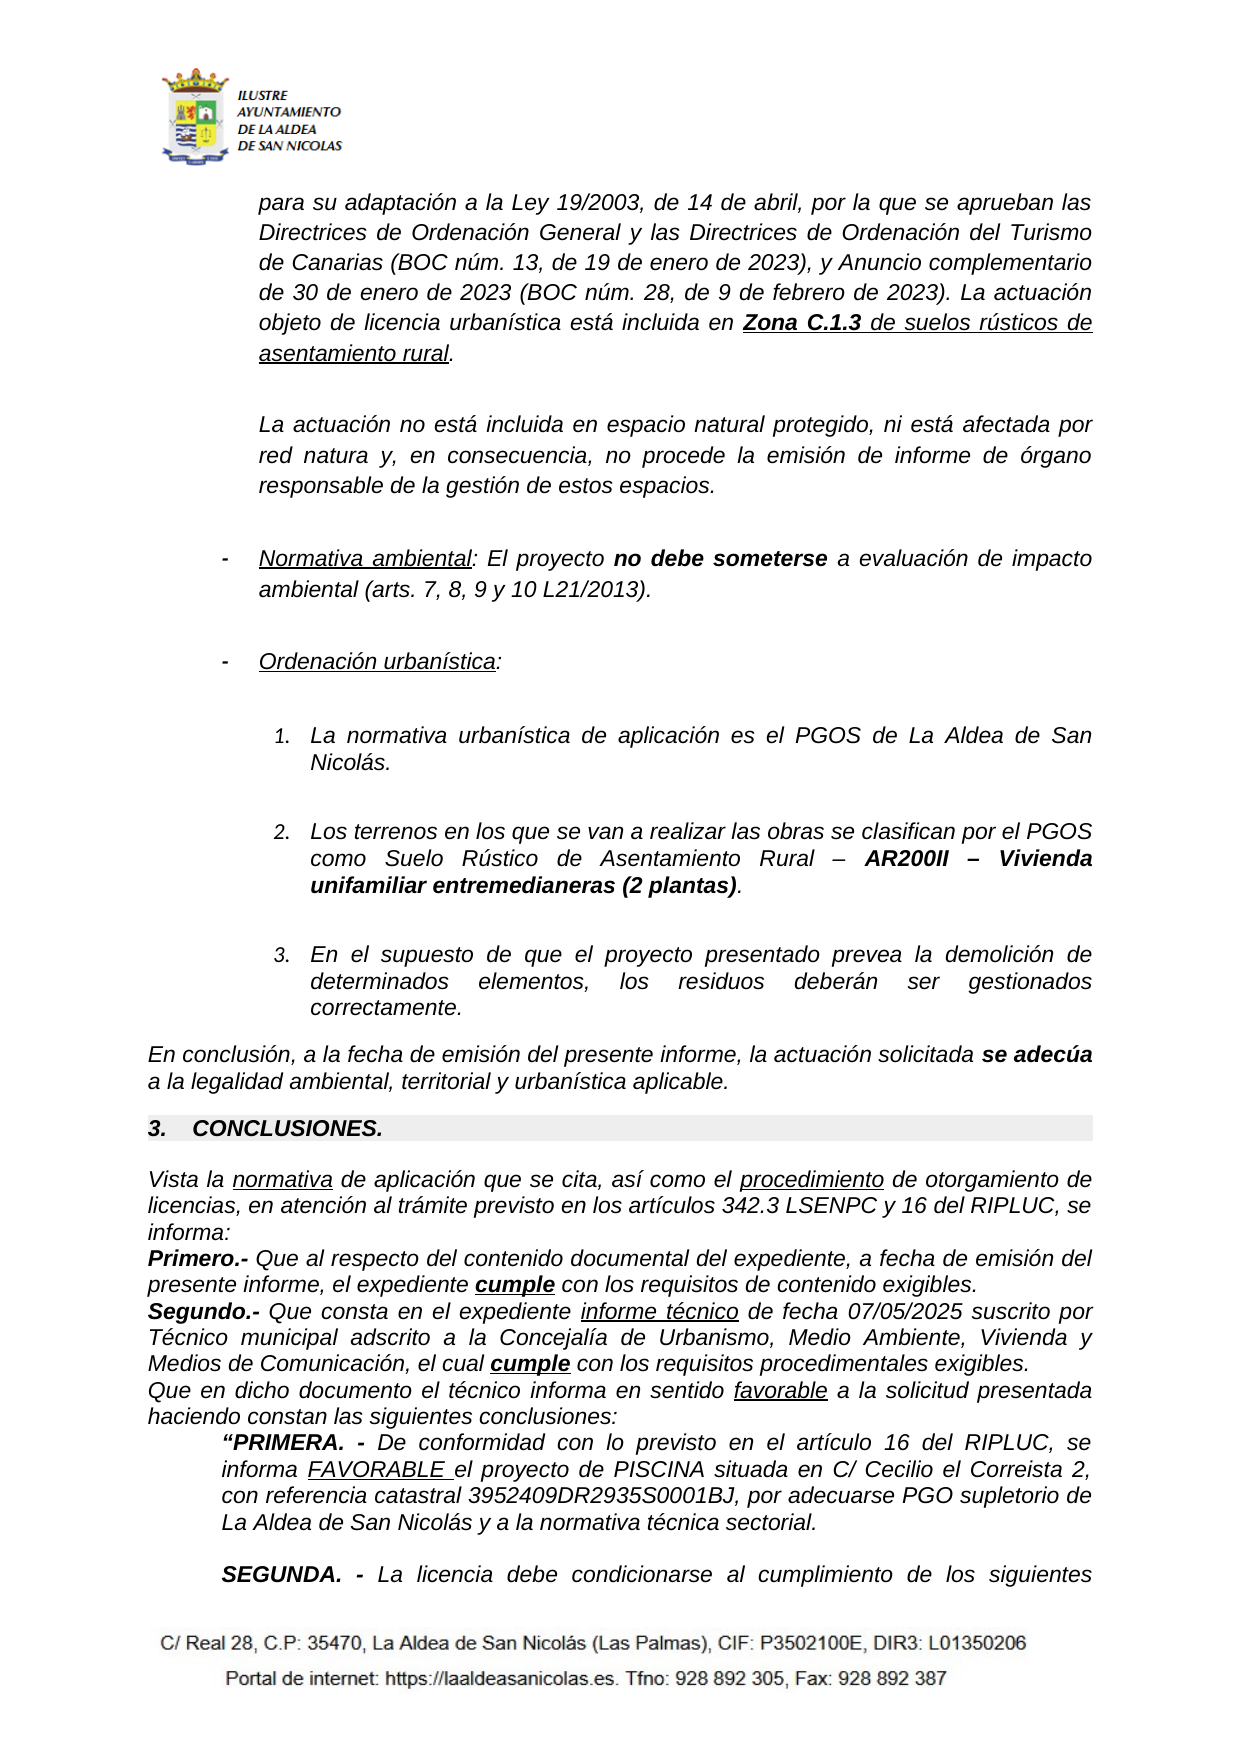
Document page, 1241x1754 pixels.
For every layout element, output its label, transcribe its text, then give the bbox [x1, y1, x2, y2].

text Segundo.- Que consta en el expediente informe técnico de fecha 07/05/2025 suscrito por Técnico municipal adscrito a la Concejalía de Urbanismo, Medio Ambiente, Vivienda y Medios de Comunicación, el cual cumple con los requisitos procedimentales exigibles. [148, 1298, 1093, 1377]
picture [149, 1627, 1034, 1694]
list La actuación no está incluida en espacio natural protegido, ni está afectada por red natura y, en consecuencia, no procede la emisión de informe de órgano responsable de la gestión de estos espacios. [259, 411, 1093, 498]
text En conclusión, a la fecha de emisión del presente informe, la actuación solicitada se adecúa a la legalidad ambiental, territorial y urbanística aplicable. [148, 1041, 1093, 1094]
list Normativa ambiental: El proyecto no debe someterse a evaluación de impacto ambiental (arts. 7, 8, 9 y 10 L21/2013). [221, 544, 1093, 602]
list Los terrenos en los que se van a realizar las obras se clasifican por el PGOS como Suelo Rústico de Asentamiento Rural – AR200II – Vivienda unifamiliar entremedianeras (2 plantas). [273, 817, 1093, 898]
list En el supuesto de que el proyecto presentado prevea la demolición de determinados elementos, los residuos deberán ser gestionados correctamente. [273, 940, 1093, 1020]
text Que en dicho documento el técnico informa en sentido favorable a la solicitud presentada haciendo constan las siguientes conclusiones: [148, 1377, 1093, 1429]
picture [148, 60, 358, 173]
list La normativa urbanística de aplicación es el PGOS de La Aldea de San Nicolás. [273, 721, 1093, 776]
list para su adaptación a la Ley 19/2003, de 14 de abril, por la que se aprueban las Directrices de Ordenación General y las Directrices de Ordenación del Turismo de Canarias (BOC núm. 13, de 19 de enero de 2023), y Anuncio complementario de 30 de enero de 2023 (BOC núm. 28, de 9 de febrero de 2023). La actuación objeto de licencia urbanística está incluida en Zona C.1.3 de suelos rústicos de asentamiento rural. [221, 188, 1093, 366]
text Primero.- Que al respecto del contenido documental del expediente, a fecha de emisión del presente informe, el expediente cumple con los requisitos de contenido exigibles. [148, 1245, 1093, 1298]
subtitle 3. CONCLUSIONES. [148, 1115, 1093, 1141]
text SEGUNDA. - La licencia debe condicionarse al cumplimiento de los siguientes [221, 1561, 1093, 1587]
list Ordenación urbanística: [221, 647, 1093, 675]
text “PRIMERA. - De conformidad con lo previsto en el artículo 16 del RIPLUC, se informa FAVORABLE el proyecto de PISCINA situada en C/ Cecilio el Correista 2, con referencia catastral 3952409DR2935S0001BJ, por adecuarse PGO supletorio de La Aldea de San Nicolás y a la normativa técnica sectorial. [221, 1429, 1093, 1535]
text Vista la normativa de aplicación que se cita, así como el procedimiento de otorgamiento de licencias, en atención al trámite previsto en los artículos 342.3 LSENPC y 16 del RIPLUC, se informa: [148, 1166, 1093, 1245]
